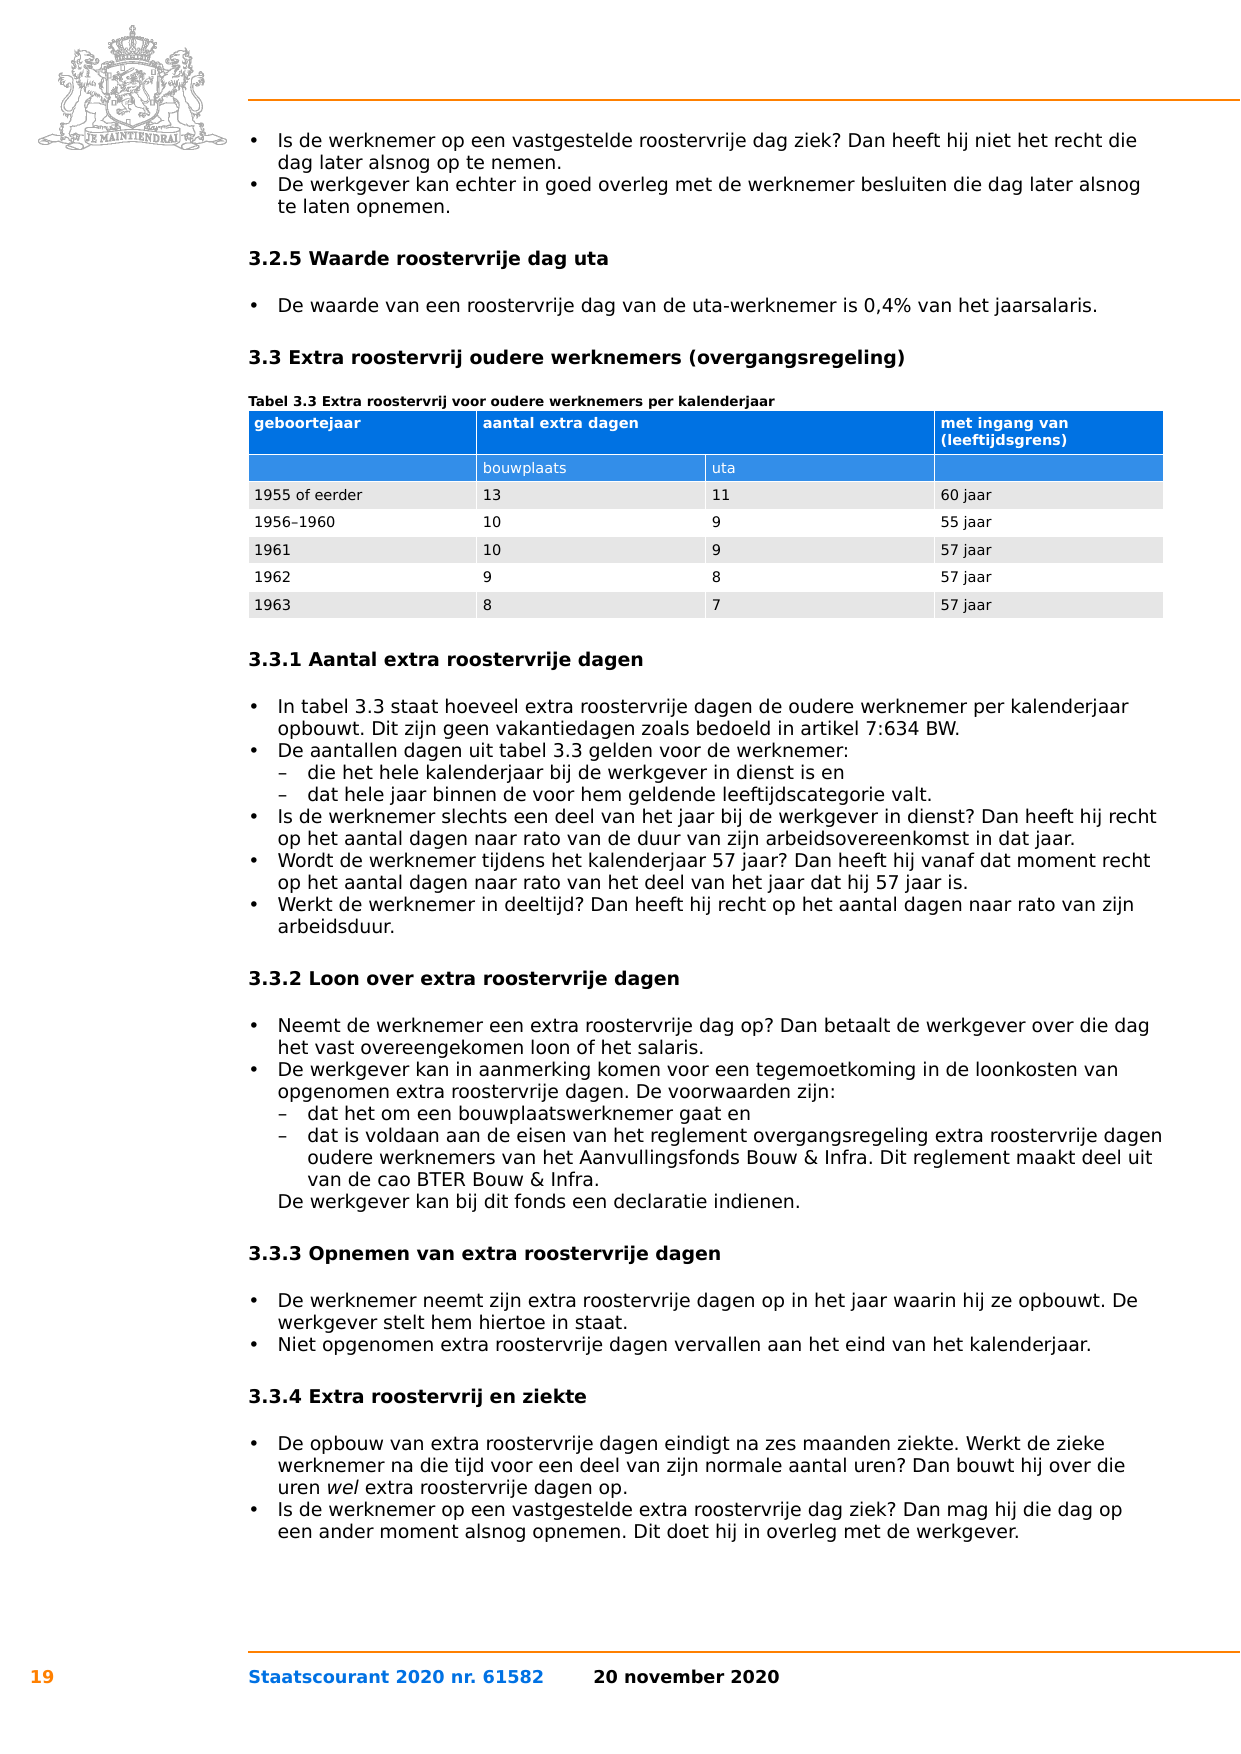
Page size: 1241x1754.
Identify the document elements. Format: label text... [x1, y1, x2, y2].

table_cell 55 jaar [935, 510, 1163, 536]
table_cell 1962 [249, 565, 476, 591]
subtitle 3.3.2 Loon over extra roostervrije dagen [248, 968, 1163, 990]
table_cell 8 [706, 565, 934, 591]
text • Is de werknemer slechts een deel van het jaar bij de werkgever in dienst? Dan heeft hij recht op het aantal dagen naar rato van de duur van zijn arbeidsovereenkomst in dat jaar. [248, 806, 1163, 850]
table_cell 1956–1960 [249, 510, 476, 536]
text • De opbouw van extra roostervrije dagen eindigt na zes maanden ziekte. Werkt de zieke werknemer na die tijd voor een deel van zijn normale aantal uren? Dan bouwt hij over die uren wel extra roostervrije dagen op. [248, 1433, 1163, 1499]
table_cell uta [706, 455, 934, 481]
text • Neemt de werknemer een extra roostervrije dag op? Dan betaalt de werkgever over die dag het vast overeengekomen loon of het salaris. [248, 1015, 1163, 1059]
table_cell met ingang van (leeftijdsgrens) [935, 411, 1163, 454]
table_cell 7 [706, 592, 934, 618]
text • De werkgever kan in aanmerking komen voor een tegemoetkoming in de loonkosten van opgenomen extra roostervrije dagen. De voorwaarden zijn: [248, 1059, 1163, 1103]
subtitle 3.3.4 Extra roostervrij en ziekte [248, 1386, 1163, 1408]
table_cell 9 [706, 510, 934, 536]
table_cell 1955 of eerder [249, 482, 476, 509]
table_cell 57 jaar [935, 565, 1163, 591]
text • De waarde van een roostervrije dag van de uta-werknemer is 0,4% van het jaarsalaris. [248, 295, 1163, 317]
table_cell [935, 455, 1163, 481]
table_header Tabel 3.3 Extra roostervrij voor oudere werknemers per kalenderjaar [248, 394, 1163, 409]
text – dat het om een bouwplaatswerknemer gaat en [278, 1103, 1163, 1125]
subtitle 3.3.1 Aantal extra roostervrije dagen [248, 649, 1163, 671]
text • Is de werknemer op een vastgestelde roostervrije dag ziek? Dan heeft hij niet het recht die dag later alsnog op te nemen. [248, 130, 1163, 174]
text • De werkgever kan echter in goed overleg met de werknemer besluiten die dag later alsnog te laten opnemen. [248, 174, 1163, 218]
table_cell 11 [706, 482, 934, 509]
picture [38, 25, 227, 150]
subtitle 3.2.5 Waarde roostervrije dag uta [248, 248, 1163, 270]
table_cell geboortejaar [249, 411, 476, 454]
table_cell 57 jaar [935, 592, 1163, 618]
subtitle 3.3 Extra roostervrij oudere werknemers (overgangsregeling) [248, 347, 1163, 369]
table_cell aantal extra dagen [477, 411, 934, 454]
table_cell 13 [477, 482, 705, 509]
text • Werkt de werknemer in deeltijd? Dan heeft hij recht op het aantal dagen naar rato van zijn arbeidsduur. [248, 894, 1163, 938]
text – dat hele jaar binnen de voor hem geldende leeftijdscategorie valt. [278, 784, 1163, 806]
table_cell bouwplaats [477, 455, 705, 481]
table_cell 10 [477, 510, 705, 536]
text – dat is voldaan aan de eisen van het reglement overgangsregeling extra roostervrije dagen oudere werknemers van het Aanvullingsfonds Bouw & Infra. Dit reglement maakt deel uit van de cao BTER Bouw & Infra. [278, 1125, 1163, 1191]
table_cell 1963 [249, 592, 476, 618]
subtitle 3.3.3 Opnemen van extra roostervrije dagen [248, 1243, 1163, 1265]
table_cell 9 [706, 537, 934, 563]
text • De aantallen dagen uit tabel 3.3 gelden voor de werknemer: [248, 740, 1163, 762]
table_cell 60 jaar [935, 482, 1163, 509]
text • De werknemer neemt zijn extra roostervrije dagen op in het jaar waarin hij ze opbouwt. De werkgever stelt hem hiertoe in staat. [248, 1290, 1163, 1334]
table_cell 9 [477, 565, 705, 591]
text • Wordt de werknemer tijdens het kalenderjaar 57 jaar? Dan heeft hij vanaf dat moment recht op het aantal dagen naar rato van het deel van het jaar dat hij 57 jaar is. [248, 850, 1163, 894]
text De werkgever kan bij dit fonds een declaratie indienen. [277, 1191, 1163, 1213]
table_cell 10 [477, 537, 705, 563]
table_cell 8 [477, 592, 705, 618]
text • Is de werknemer op een vastgestelde extra roostervrije dag ziek? Dan mag hij die dag op een ander moment alsnog opnemen. Dit doet hij in overleg met de werkgever. [248, 1499, 1163, 1543]
table_cell 57 jaar [935, 537, 1163, 563]
table_cell [249, 455, 476, 481]
text – die het hele kalenderjaar bij de werkgever in dienst is en [278, 762, 1163, 784]
text • Niet opgenomen extra roostervrije dagen vervallen aan het eind van het kalenderjaar. [248, 1334, 1163, 1356]
text • In tabel 3.3 staat hoeveel extra roostervrije dagen de oudere werknemer per kalenderjaar opbouwt. Dit zijn geen vakantiedagen zoals bedoeld in artikel 7:634 BW. [248, 696, 1163, 740]
table_cell 1961 [249, 537, 476, 563]
